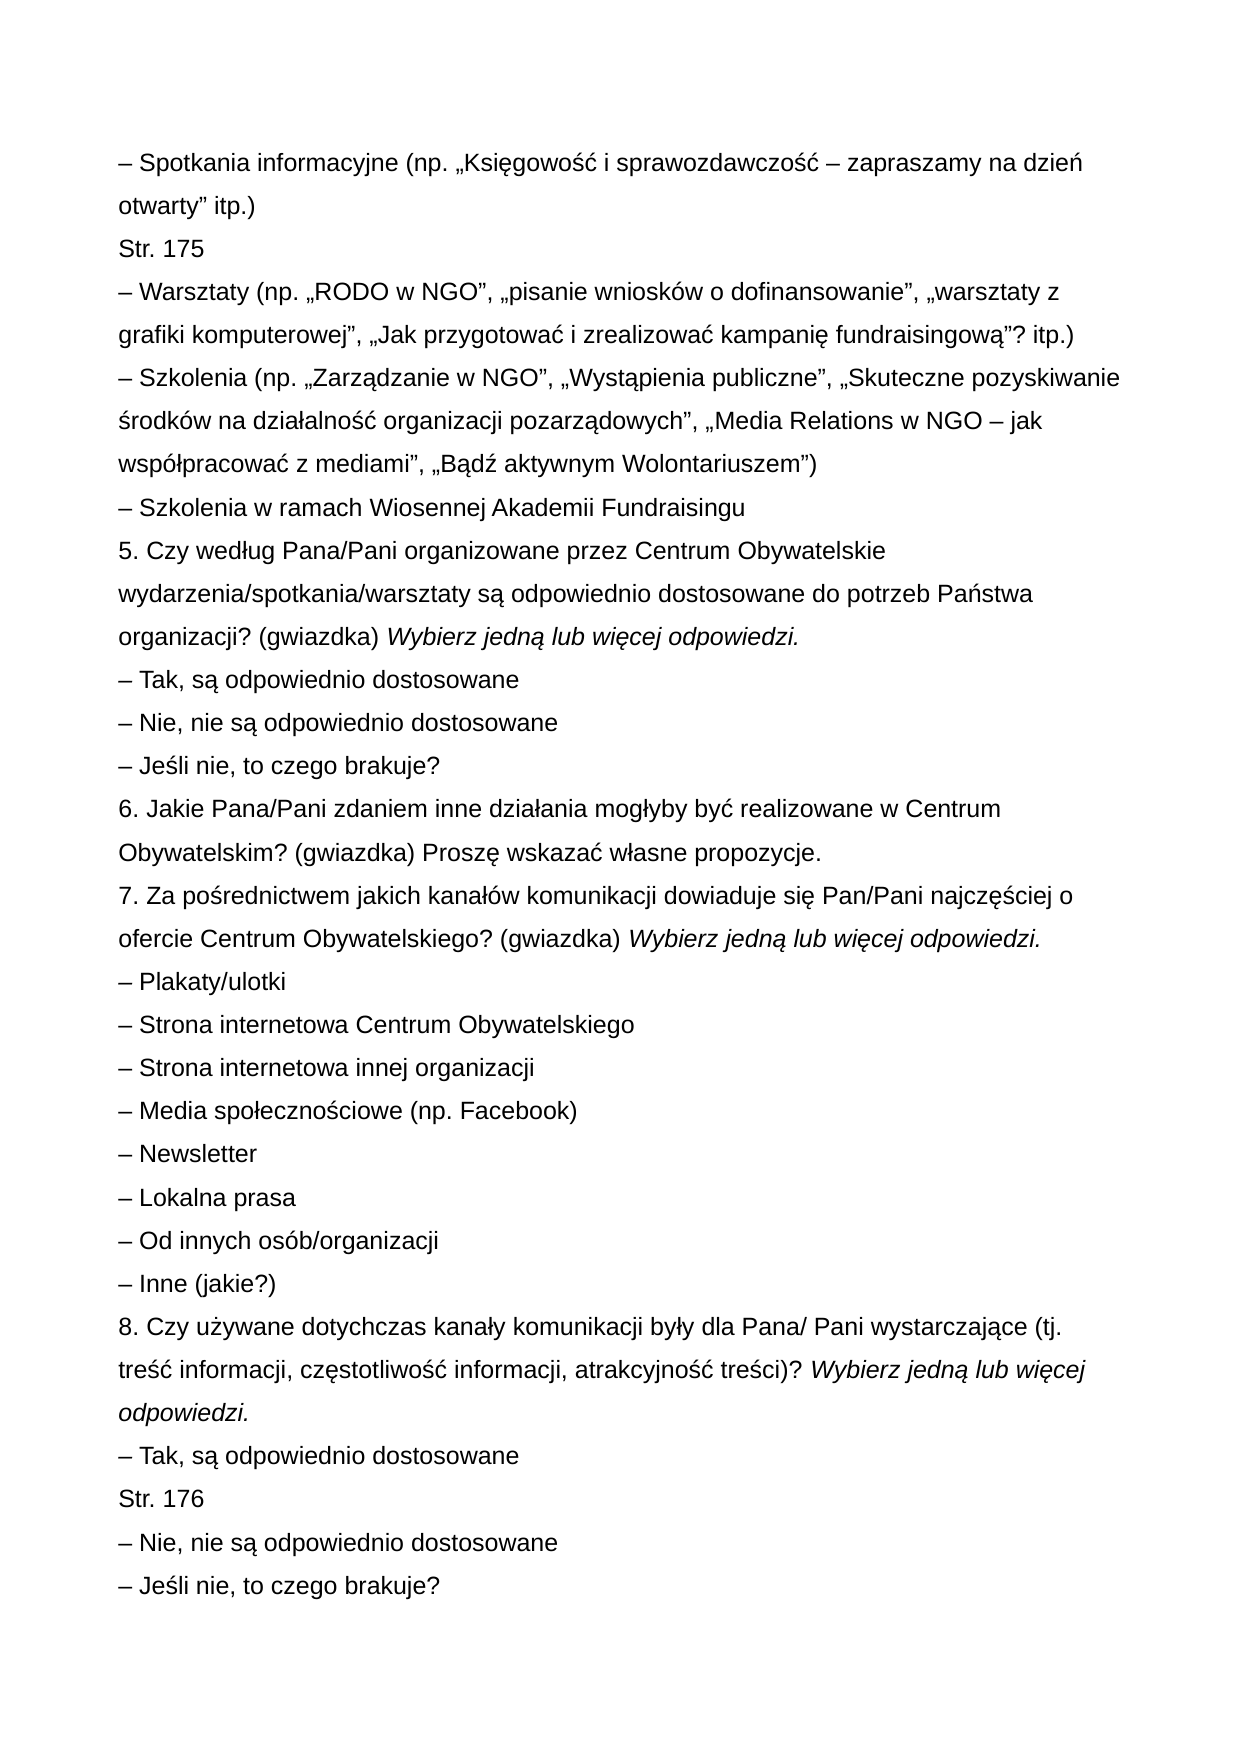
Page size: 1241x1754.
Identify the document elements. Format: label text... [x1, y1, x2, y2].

text 6. Jakie Pana/Pani zdaniem inne działania mogłyby być realizowane w Centrum Obywatelskim? (gwiazdka) Proszę wskazać własne propozycje. [118, 794, 1122, 866]
text – Spotkania informacyjne (np. „Księgowość i sprawozdawczość – zapraszamy na dzień otwarty” itp.) [118, 148, 1122, 219]
text – Jeśli nie, to czego brakuje? [118, 751, 1122, 780]
text – Tak, są odpowiednio dostosowane [118, 1441, 1122, 1470]
text – Strona internetowa innej organizacji [118, 1053, 1122, 1082]
text Str. 176 [118, 1484, 1122, 1513]
text – Od innych osób/organizacji [118, 1226, 1122, 1254]
text – Strona internetowa Centrum Obywatelskiego [118, 1010, 1122, 1039]
text 5. Czy według Pana/Pani organizowane przez Centrum Obywatelskie wydarzenia/spotkania/warsztaty są odpowiednio dostosowane do potrzeb Państwa organizacji? (gwiazdka) Wybierz jedną lub więcej odpowiedzi. [118, 536, 1122, 651]
text – Nie, nie są odpowiednio dostosowane [118, 1528, 1122, 1556]
text – Plakaty/ulotki [118, 967, 1122, 996]
text Str. 175 [118, 234, 1122, 263]
text – Warsztaty (np. „RODO w NGO”, „pisanie wniosków o dofinansowanie”, „warsztaty z grafiki komputerowej”, „Jak przygotować i zrealizować kampanię fundraisingową”? itp.) [118, 277, 1122, 349]
text – Szkolenia (np. „Zarządzanie w NGO”, „Wystąpienia publiczne”, „Skuteczne pozyskiwanie środków na działalność organizacji pozarządowych”, „Media Relations w NGO – jak współpracować z mediami”, „Bądź aktywnym Wolontariuszem”) [118, 363, 1122, 478]
text – Tak, są odpowiednio dostosowane [118, 665, 1122, 694]
text – Newsletter [118, 1139, 1122, 1168]
text – Media społecznościowe (np. Facebook) [118, 1096, 1122, 1125]
text – Jeśli nie, to czego brakuje? [118, 1571, 1122, 1599]
text – Nie, nie są odpowiednio dostosowane [118, 708, 1122, 737]
text 7. Za pośrednictwem jakich kanałów komunikacji dowiaduje się Pan/Pani najczęściej o ofercie Centrum Obywatelskiego? (gwiazdka) Wybierz jedną lub więcej odpowiedzi. [118, 881, 1122, 953]
text – Inne (jakie?) [118, 1269, 1122, 1298]
text – Lokalna prasa [118, 1183, 1122, 1211]
text – Szkolenia w ramach Wiosennej Akademii Fundraisingu [118, 493, 1122, 521]
text 8. Czy używane dotychczas kanały komunikacji były dla Pana/ Pani wystarczające (tj. treść informacji, częstotliwość informacji, atrakcyjność treści)? Wybierz jedną lub więcej odpowiedzi. [118, 1312, 1122, 1427]
